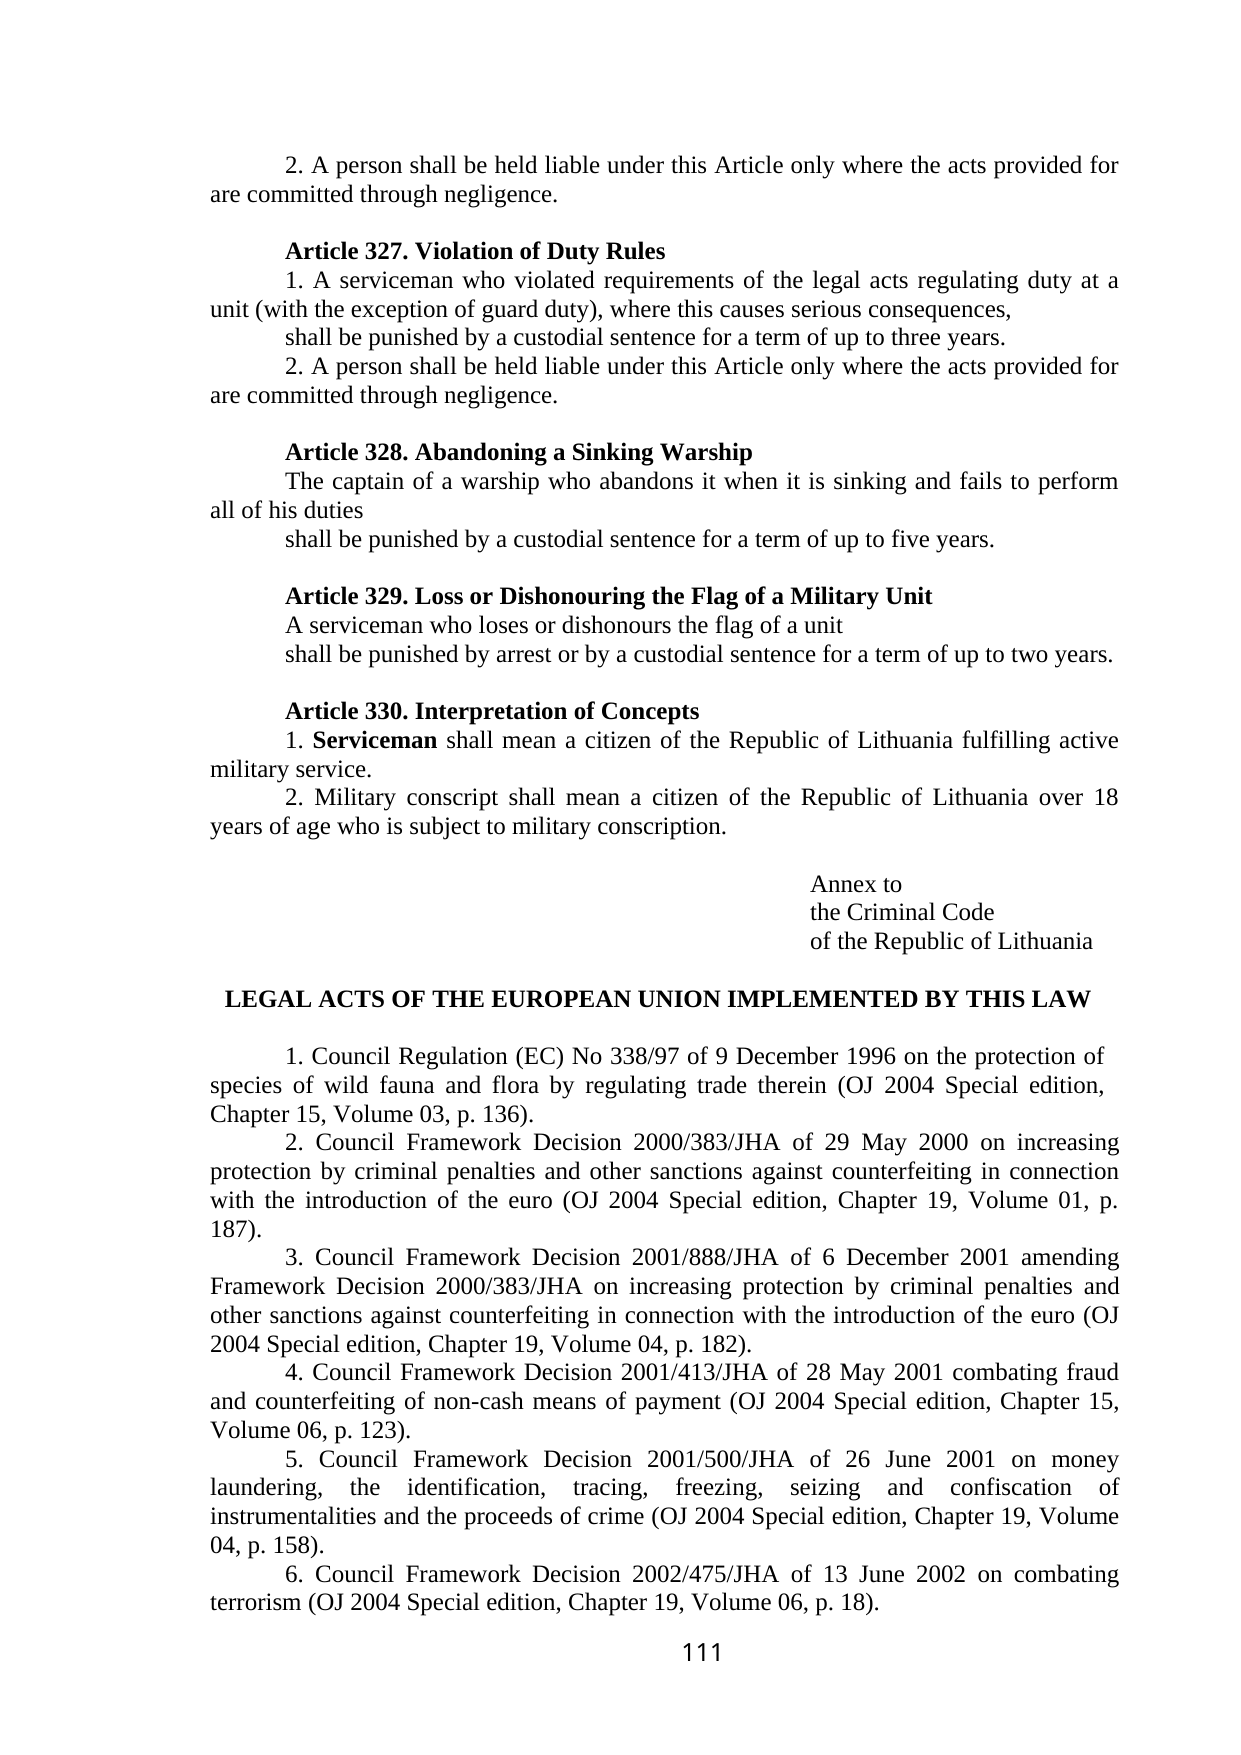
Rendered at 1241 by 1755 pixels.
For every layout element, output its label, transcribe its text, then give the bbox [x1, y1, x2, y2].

text the Criminal Code [210, 897, 1120, 926]
text shall be punished by a custodial sentence for a term of up to five years. [210, 524, 1120, 552]
text shall be punished by a custodial sentence for a term of up to three years. [210, 322, 1120, 351]
text Article 327. Violation of Duty Rules [210, 236, 1120, 265]
text 1. Council Regulation (EC) No 338/97 of 9 December 1996 on the protection of species of wild fauna and flora by regulating trade therein (OJ 2004 Special edition, Chapter 15, Volume 03, p. 136). [210, 1041, 1106, 1127]
text Article 328. Abandoning a Sinking Warship [210, 437, 1120, 466]
text Annex to [210, 869, 1120, 897]
text shall be punished by arrest or by a custodial sentence for a term of up to two years. [210, 639, 1120, 667]
text 4. Council Framework Decision 2001/413/JHA of 28 May 2001 combating fraud and counterfeiting of non-cash means of payment (OJ 2004 Special edition, Chapter 15, Volume 06, p. 123). [210, 1357, 1120, 1444]
text 1. A serviceman who violated requirements of the legal acts regulating duty at a unit (with the exception of guard duty), where this causes serious consequences, [210, 265, 1120, 322]
text Article 330. Interpretation of Concepts [210, 696, 1120, 725]
text 2. A person shall be held liable under this Article only where the acts provided for are committed through negligence. [210, 351, 1120, 409]
text 5. Council Framework Decision 2001/500/JHA of 26 June 2001 on money laundering, the identification, tracing, freezing, seizing and confiscation of instrumentalities and the proceeds of crime (OJ 2004 Special edition, Chapter 19, Volume 04, p. 158). [210, 1444, 1120, 1559]
text 2. Military conscript shall mean a citizen of the Republic of Lithuania over 18 years of age who is subject to military conscription. [210, 782, 1120, 840]
text LEGAL ACTS OF THE EUROPEAN UNION IMPLEMENTED BY THIS LAW [210, 984, 1106, 1012]
text 2. A person shall be held liable under this Article only where the acts provided for are committed through negligence. [210, 150, 1120, 207]
text of the Republic of Lithuania [210, 926, 1120, 955]
text 2. Council Framework Decision 2000/383/JHA of 29 May 2000 on increasing protection by criminal penalties and other sanctions against counterfeiting in connection with the introduction of the euro (OJ 2004 Special edition, Chapter 19, Volume 01, p. 187). [210, 1127, 1120, 1242]
text 3. Council Framework Decision 2001/888/JHA of 6 December 2001 amending Framework Decision 2000/383/JHA on increasing protection by criminal penalties and other sanctions against counterfeiting in connection with the introduction of the euro (OJ 2004 Special edition, Chapter 19, Volume 04, p. 182). [210, 1242, 1120, 1357]
text 1. Serviceman shall mean a citizen of the Republic of Lithuania fulfilling active military service. [210, 725, 1120, 782]
text Article 329. Loss or Dishonouring the Flag of a Military Unit [210, 581, 1120, 610]
text 6. Council Framework Decision 2002/475/JHA of 13 June 2002 on combating terrorism (OJ 2004 Special edition, Chapter 19, Volume 06, p. 18). [210, 1559, 1120, 1616]
text A serviceman who loses or dishonours the flag of a unit [210, 610, 1120, 639]
text The captain of a warship who abandons it when it is sinking and fails to perform all of his duties [210, 466, 1120, 524]
